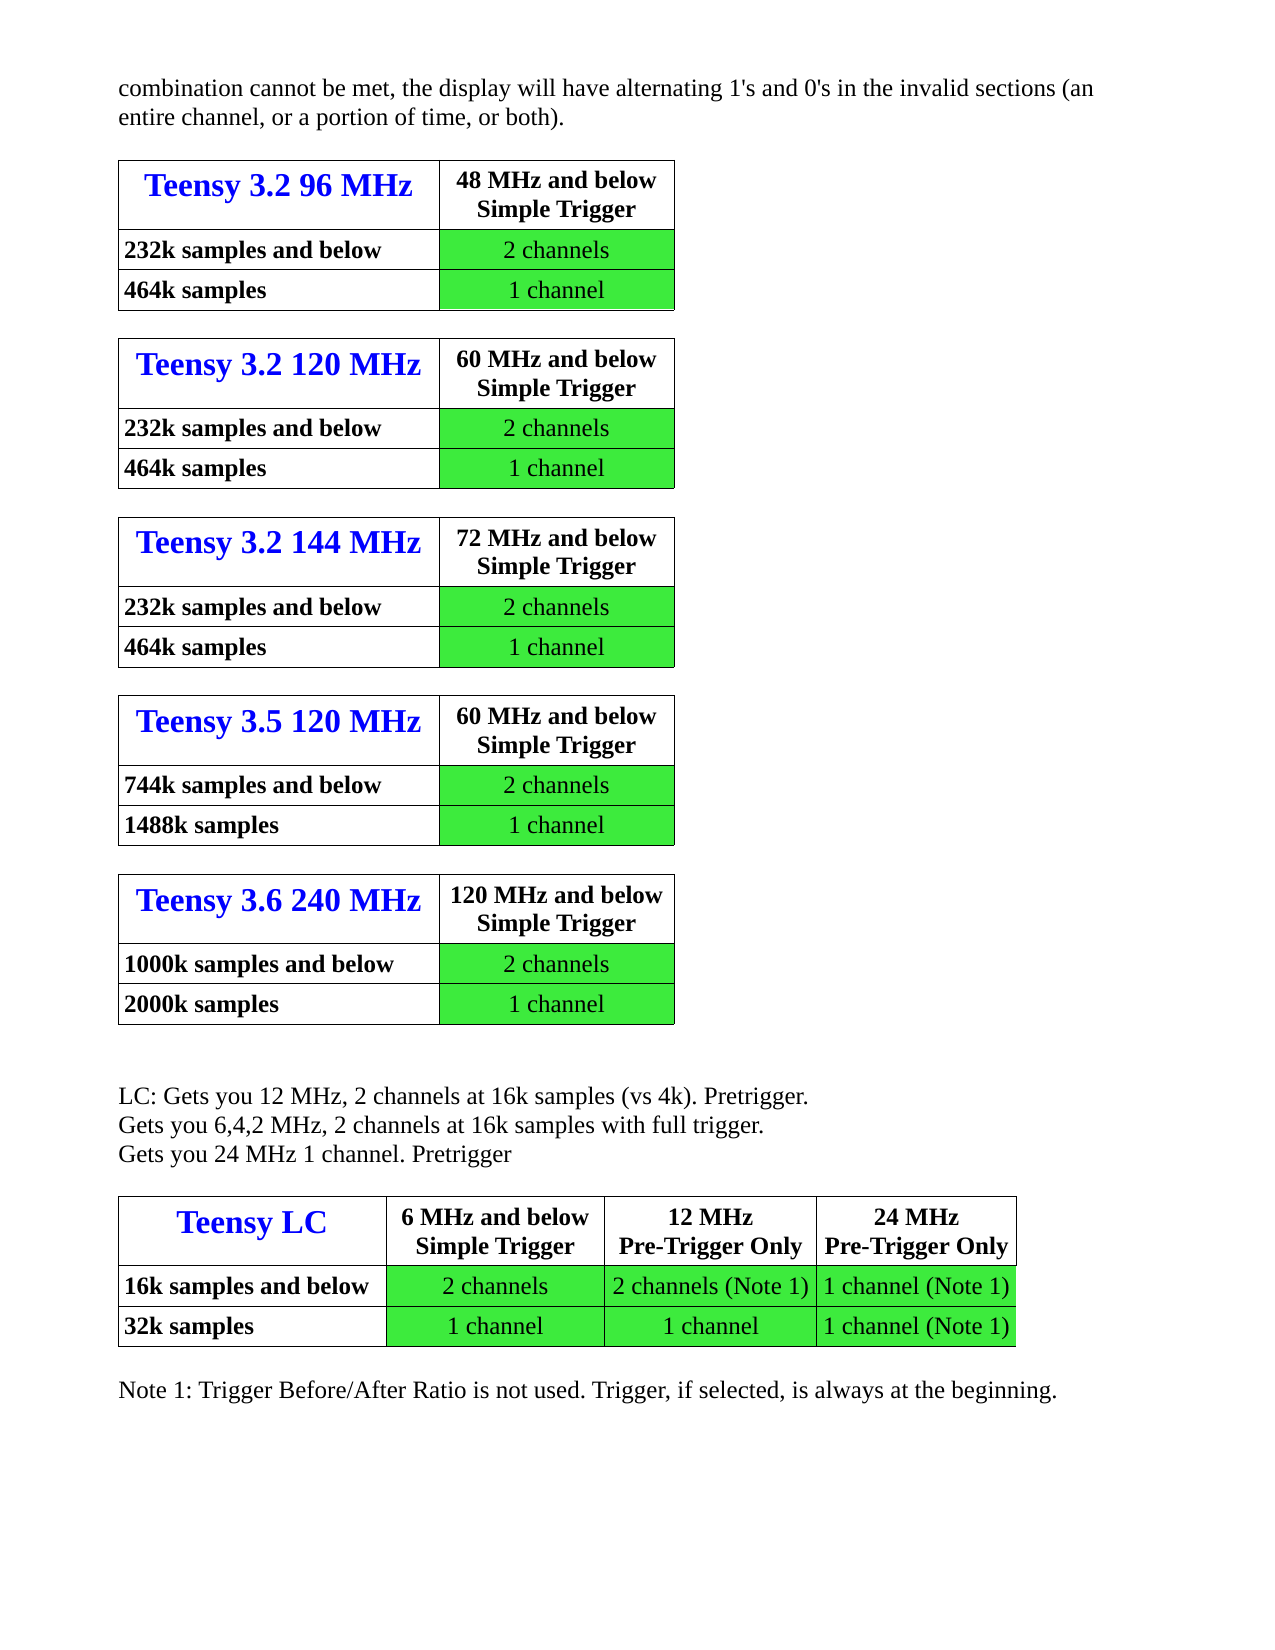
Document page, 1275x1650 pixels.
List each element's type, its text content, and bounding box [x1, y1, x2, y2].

table_cell 1 channel (Note 1) [817, 1266, 1016, 1306]
table_header Teensy 3.6 240 MHz [119, 875, 439, 943]
table_cell 1 channel [440, 984, 674, 1024]
table_cell 464k samples [119, 449, 439, 488]
table_header Teensy 3.2 96 MHz [119, 161, 439, 229]
table_cell 2000k samples [119, 984, 439, 1024]
table_header 60 MHz and below Simple Trigger [440, 696, 674, 764]
text Gets you 24 MHz 1 channel. Pretrigger [118, 1139, 1157, 1167]
table_cell 32k samples [119, 1307, 386, 1346]
table_cell 1 channel (Note 1) [817, 1307, 1016, 1346]
table_header 60 MHz and below Simple Trigger [440, 339, 674, 407]
table_cell 1488k samples [119, 806, 439, 845]
table_cell 1 channel [605, 1307, 816, 1346]
table_header 24 MHz Pre-Trigger Only [817, 1197, 1016, 1265]
text Gets you 6,4,2 MHz, 2 channels at 16k samples with full trigger. [118, 1110, 1157, 1139]
table_cell 2 channels (Note 1) [605, 1266, 816, 1306]
table_cell 232k samples and below [119, 587, 439, 626]
table_cell 2 channels [440, 230, 674, 269]
text combination cannot be met, the display will have alternating 1's and 0's in the invalid sections (an entire channel, or a portion of time, or both). [118, 73, 1157, 131]
table_cell 1 channel [440, 627, 674, 667]
table_cell 16k samples and below [119, 1266, 386, 1306]
table_header Teensy 3.5 120 MHz [119, 696, 439, 764]
table_header 120 MHz and below Simple Trigger [440, 875, 674, 943]
table_header Teensy 3.2 144 MHz [119, 518, 439, 586]
table_cell 1 channel [440, 270, 674, 309]
table_cell 1 channel [440, 449, 674, 488]
table_cell 744k samples and below [119, 766, 439, 805]
table_cell 232k samples and below [119, 409, 439, 448]
table_cell 464k samples [119, 270, 439, 309]
table_header 12 MHz Pre-Trigger Only [605, 1197, 816, 1265]
table_cell 2 channels [440, 944, 674, 983]
table_cell 2 channels [387, 1266, 604, 1306]
table_cell 2 channels [440, 587, 674, 626]
table_cell 2 channels [440, 409, 674, 448]
table_header 48 MHz and below Simple Trigger [440, 161, 674, 229]
table_cell 2 channels [440, 766, 674, 805]
table_header 6 MHz and below Simple Trigger [387, 1197, 604, 1265]
table_cell 464k samples [119, 627, 439, 667]
text Note 1: Trigger Before/After Ratio is not used. Trigger, if selected, is always at the beginning. [118, 1375, 1157, 1403]
text LC: Gets you 12 MHz, 2 channels at 16k samples (vs 4k). Pretrigger. [118, 1081, 1157, 1110]
table_cell 1000k samples and below [119, 944, 439, 983]
table_cell 232k samples and below [119, 230, 439, 269]
table_cell 1 channel [387, 1307, 604, 1346]
table_header Teensy 3.2 120 MHz [119, 339, 439, 407]
table_header Teensy LC [119, 1197, 386, 1265]
table_cell 1 channel [440, 806, 674, 845]
table_header 72 MHz and below Simple Trigger [440, 518, 674, 586]
